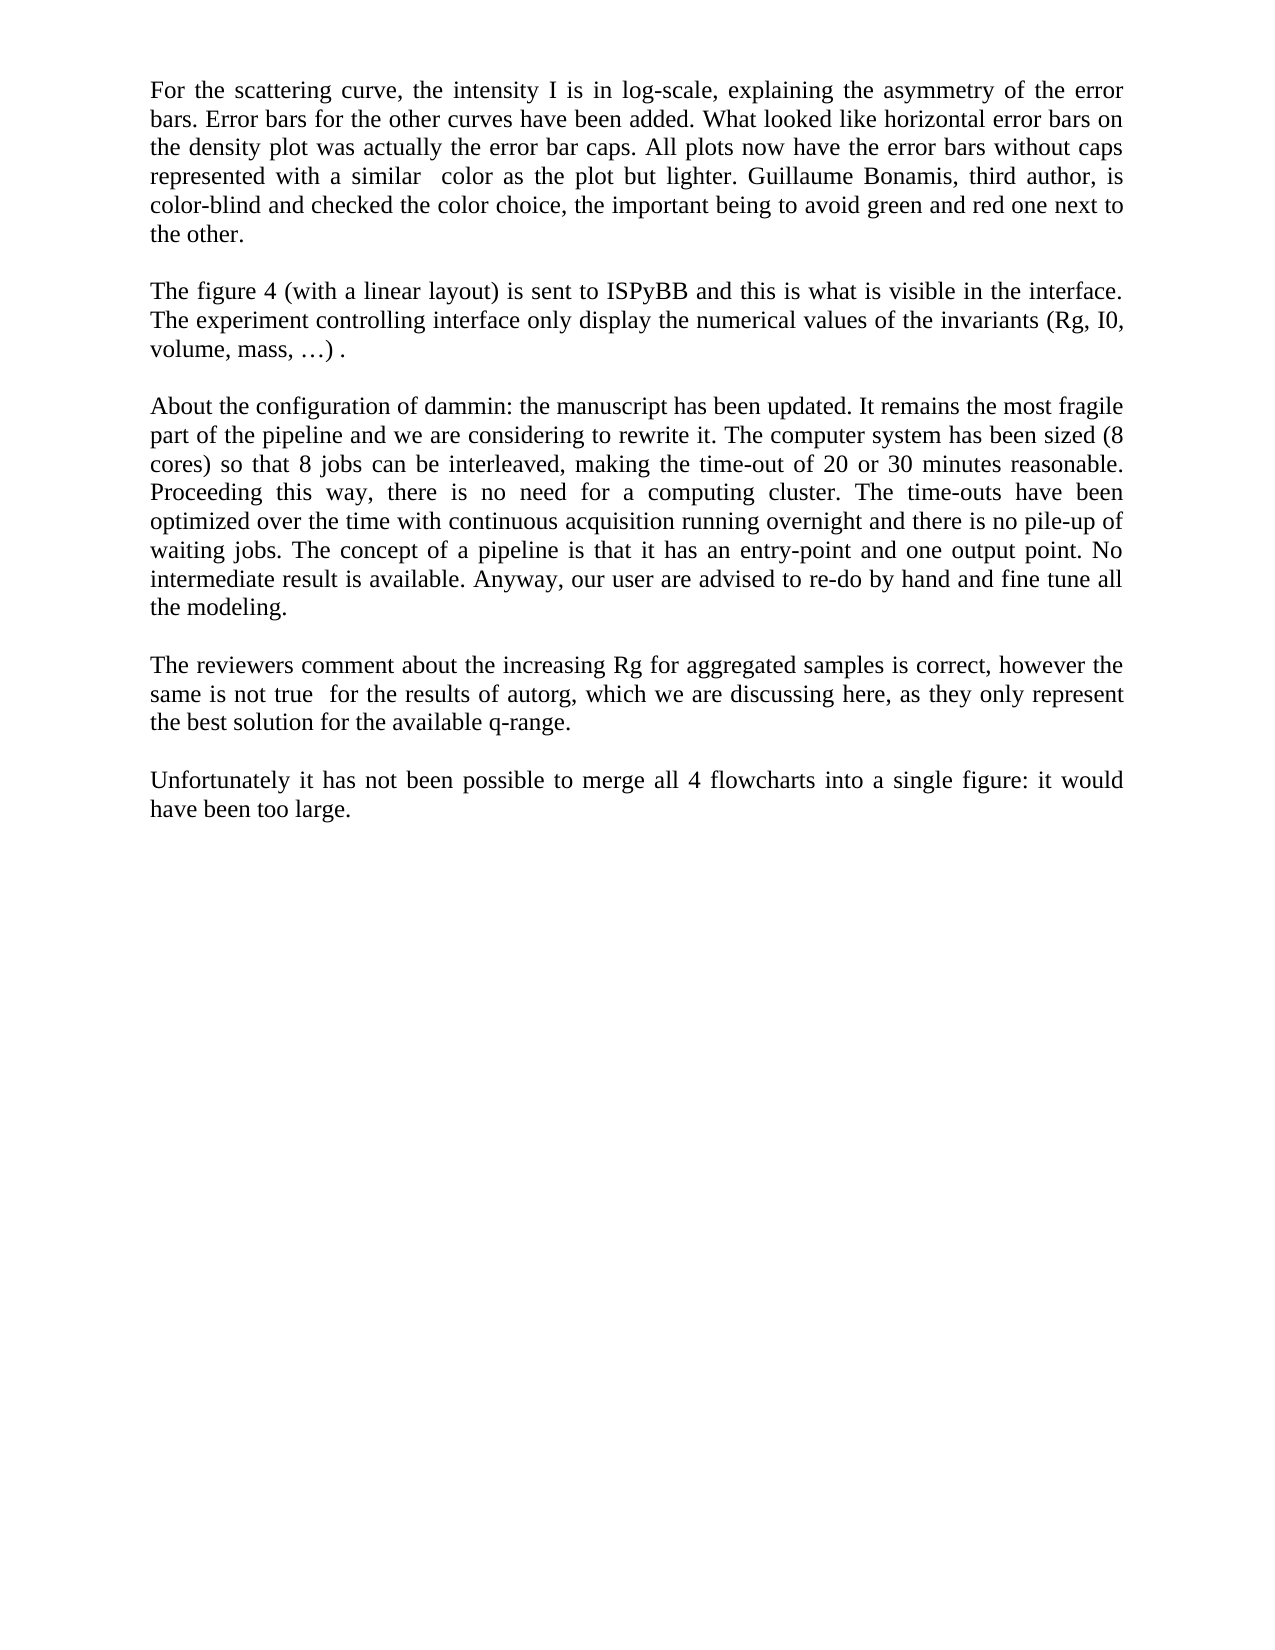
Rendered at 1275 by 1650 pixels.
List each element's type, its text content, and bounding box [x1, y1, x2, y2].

text Unfortunately it has not been possible to merge all 4 flowcharts into a single figure: it would have been too large. [150, 765, 1125, 822]
text For the scattering curve, the intensity I is in log-scale, explaining the asymmetry of the error bars. Error bars for the other curves have been added. What looked like horizontal error bars on the density plot was actually the error bar caps. All plots now have the error bars without caps represented with a similar color as the plot but lighter. Guillaume Bonamis, third author, is color-blind and checked the color choice, the important being to avoid green and red one next to the other. [150, 75, 1125, 247]
text About the configuration of dammin: the manuscript has been updated. It remains the most fragile part of the pipeline and we are considering to rewrite it. The computer system has been sized (8 cores) so that 8 jobs can be interleaved, making the time-out of 20 or 30 minutes reasonable. Proceeding this way, there is no need for a computing cluster. The time-outs have been optimized over the time with continuous acquisition running overnight and there is no pile-up of waiting jobs. The concept of a pipeline is that it has an entry-point and one output point. No intermediate result is available. Anyway, our user are advised to re-do by hand and fine tune all the modeling. [150, 391, 1125, 621]
text The reviewers comment about the increasing Rg for aggregated samples is correct, however the same is not true for the results of autorg, which we are discussing here, as they only represent the best solution for the available q-range. [150, 650, 1125, 736]
text The figure 4 (with a linear layout) is sent to ISPyBB and this is what is visible in the interface. The experiment controlling interface only display the numerical values of the invariants (Rg, I0, volume, mass, …) . [150, 276, 1125, 362]
